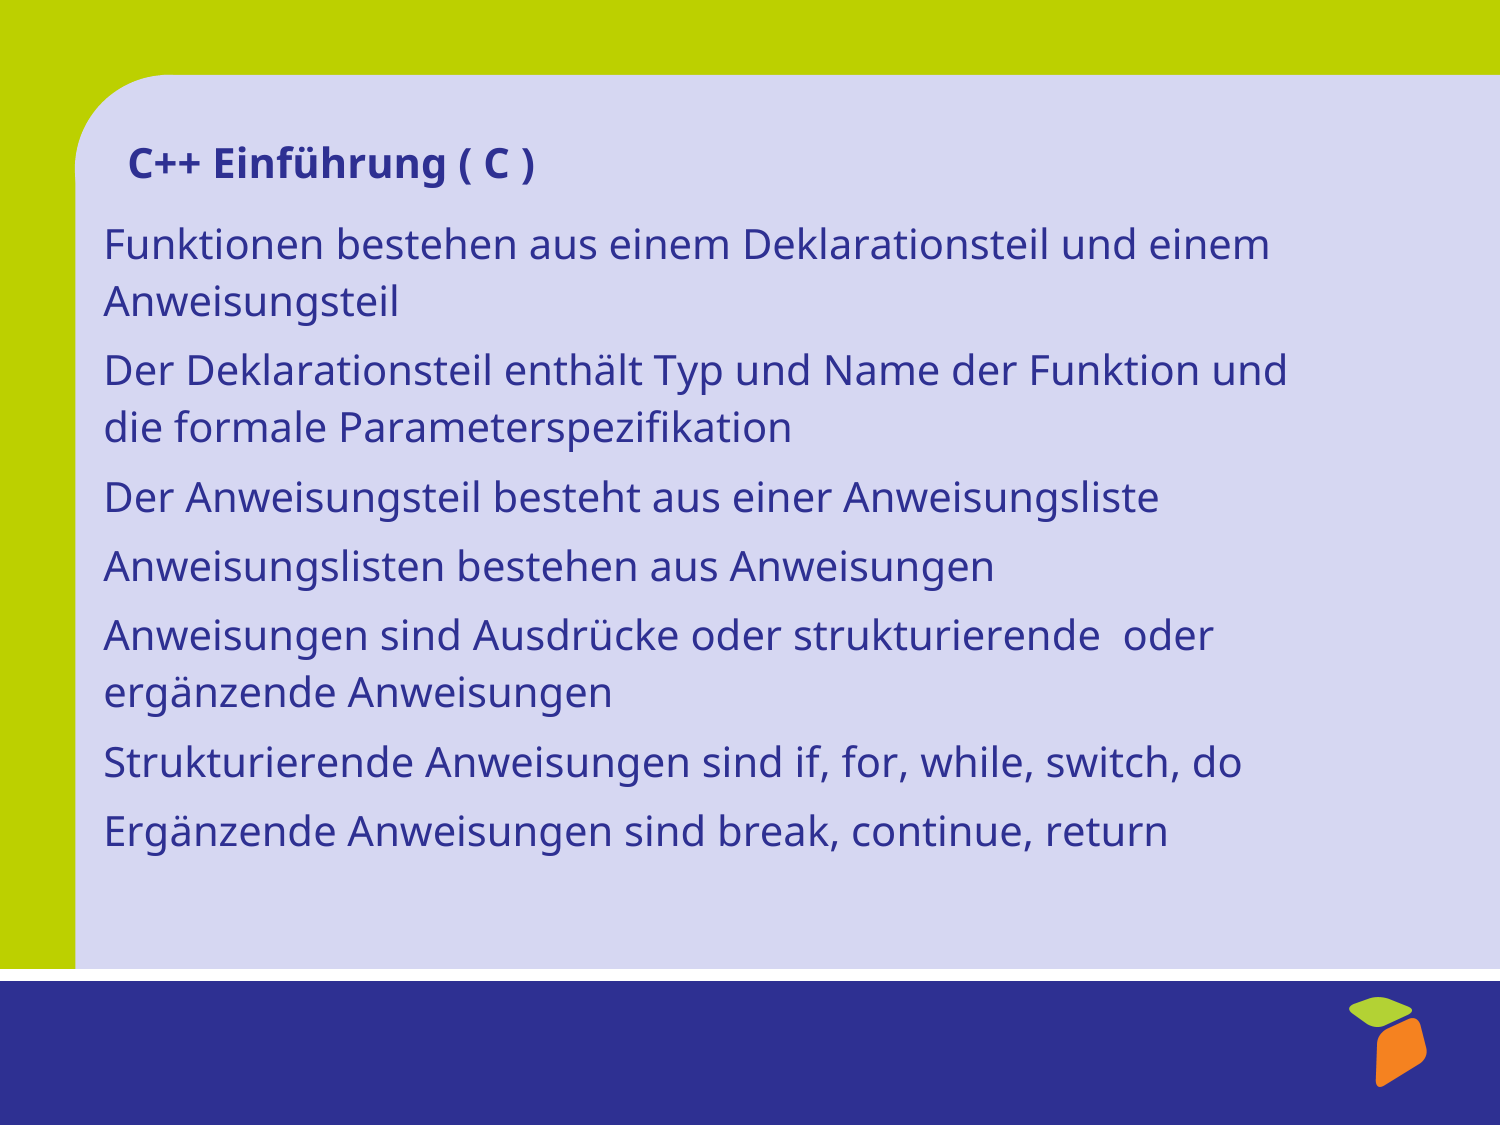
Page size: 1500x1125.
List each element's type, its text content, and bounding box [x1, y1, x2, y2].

title C++ Einführung ( C ) [112, 112, 1388, 213]
picture [0, 981, 1500, 1125]
list Funktionen bestehen aus einem Deklarationsteil und einem Anweisungsteil Der Deklarationsteil enthält Typ und Name der Funktion und die formale Parameterspezifikation Der Anweisungsteil besteht aus einer Anweisungsliste Anweisungslisten bestehen aus Anweisungen Anweisungen sind Ausdrücke oder strukturierende oder ergänzende Anweisungen Strukturierende Anweisungen sind if, for, while, switch, do Ergänzende Anweisungen sind break, continue, return [88, 206, 1364, 945]
